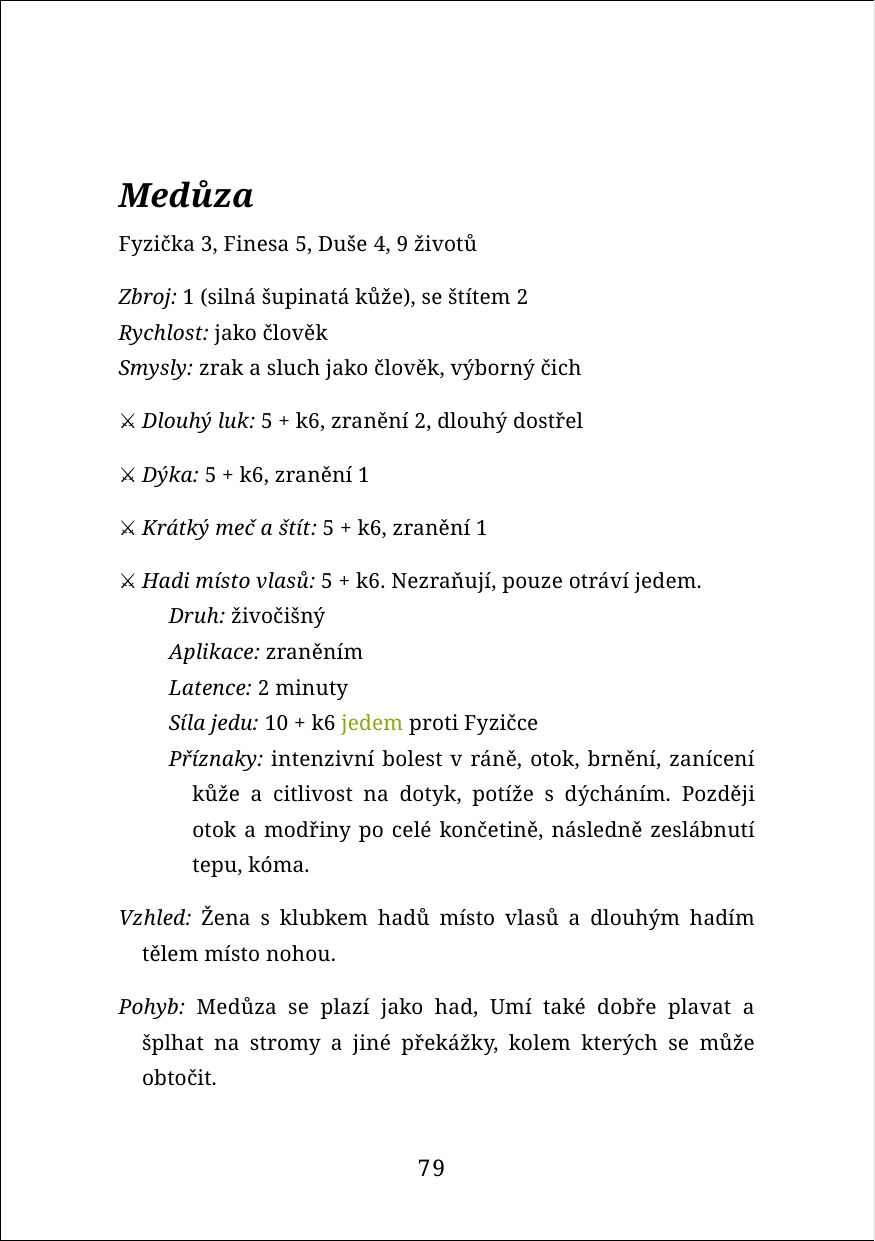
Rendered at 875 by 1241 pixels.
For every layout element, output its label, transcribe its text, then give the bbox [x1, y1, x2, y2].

text Zbroj: 1 (silná šupinatá kůže), se štítem 2 [118, 282, 756, 311]
text ⚔ Dýka: 5 + k6, zranění 1 [118, 460, 756, 488]
text ⚔ Dlouhý luk: 5 + k6, zranění 2, dlouhý dostřel [118, 406, 756, 435]
text Smysly: zrak a sluch jako člověk, výborný čich [118, 353, 756, 382]
text ⚔ Hadi místo vlasů: 5 + k6. Nezraňují, pouze otráví jedem. [118, 566, 756, 594]
text ⚔ Krátký meč a štít: 5 + k6, zranění 1 [118, 513, 756, 541]
text Fyzička 3, Finesa 5, Duše 4, 9 životů [118, 229, 756, 257]
text Vzhled: Žena s klubkem hadů místo vlasů a dlouhým hadím tělem místo nohou. [118, 903, 756, 967]
text Pohyb: Medůza se plazí jako had, Umí také dobře plavat a šplhat na stromy a jiné překážky, kolem kterých se může obtočit. [118, 992, 756, 1092]
subtitle Medůza [118, 172, 756, 217]
text Rychlost: jako člověk [118, 318, 756, 346]
text Síla jedu: 10 + k6 jedem proti Fyzičce [168, 708, 756, 737]
text Latence: 2 minuty [168, 673, 756, 701]
text Příznaky: intenzivní bolest v ráně, otok, brnění, zanícení kůže a citlivost na dotyk, potíže s dýcháním. Později otok a modřiny po celé končetině, následně zeslábnutí tepu, kóma. [168, 744, 756, 879]
text Druh: živočišný [168, 602, 756, 630]
text Aplikace: zraněním [168, 637, 756, 666]
